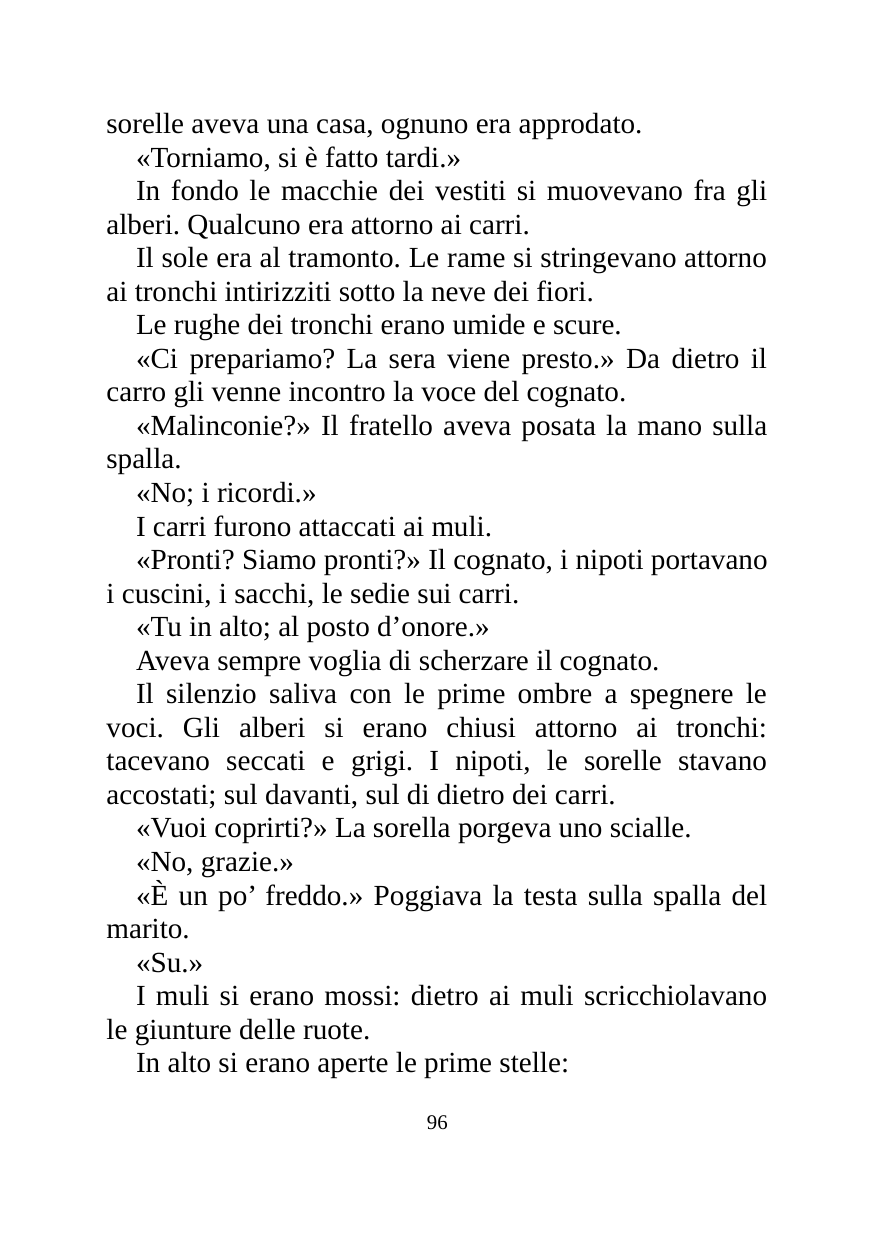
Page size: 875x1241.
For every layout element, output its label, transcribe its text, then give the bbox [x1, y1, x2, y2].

text «È un po’ freddo.» Poggiava la testa sulla spalla del marito. [106, 878, 768, 945]
text «Pronti? Siamo pronti?» Il cognato, i nipoti portavano i cuscini, i sacchi, le sedie sui carri. [106, 542, 768, 609]
text «Vuoi coprirti?» La sorella porgeva uno scialle. [106, 811, 768, 844]
text «No; i ricordi.» [106, 475, 768, 509]
text Aveva sempre voglia di scherzare il cognato. [106, 643, 768, 676]
text «Malinconie?» Il fratello aveva posata la mano sulla spalla. [106, 408, 768, 475]
text In fondo le macchie dei vestiti si muovevano fra gli alberi. Qualcuno era attorno ai carri. [106, 173, 768, 240]
text «No, grazie.» [106, 844, 768, 878]
text sorelle aveva una casa, ognuno era approdato. [106, 106, 768, 140]
text In alto si erano aperte le prime stelle: [106, 1045, 768, 1079]
text «Tu in alto; al posto d’onore.» [106, 609, 768, 643]
text I muli si erano mossi: dietro ai muli scricchiolavano le giunture delle ruote. [106, 978, 768, 1045]
text Le rughe dei tronchi erano umide e scure. [106, 307, 768, 341]
text Il silenzio saliva con le prime ombre a spegnere le voci. Gli alberi si erano chiusi attorno ai tronchi: tacevano seccati e grigi. I nipoti, le sorelle stavano accostati; sul davanti, sul di dietro dei carri. [106, 676, 768, 811]
text I carri furono attaccati ai muli. [106, 509, 768, 542]
text Il sole era al tramonto. Le rame si stringevano attorno ai tronchi intirizziti sotto la neve dei fiori. [106, 240, 768, 307]
text «Torniamo, si è fatto tardi.» [106, 140, 768, 173]
text «Su.» [106, 945, 768, 978]
text «Ci prepariamo? La sera viene presto.» Da dietro il carro gli venne incontro la voce del cognato. [106, 341, 768, 408]
